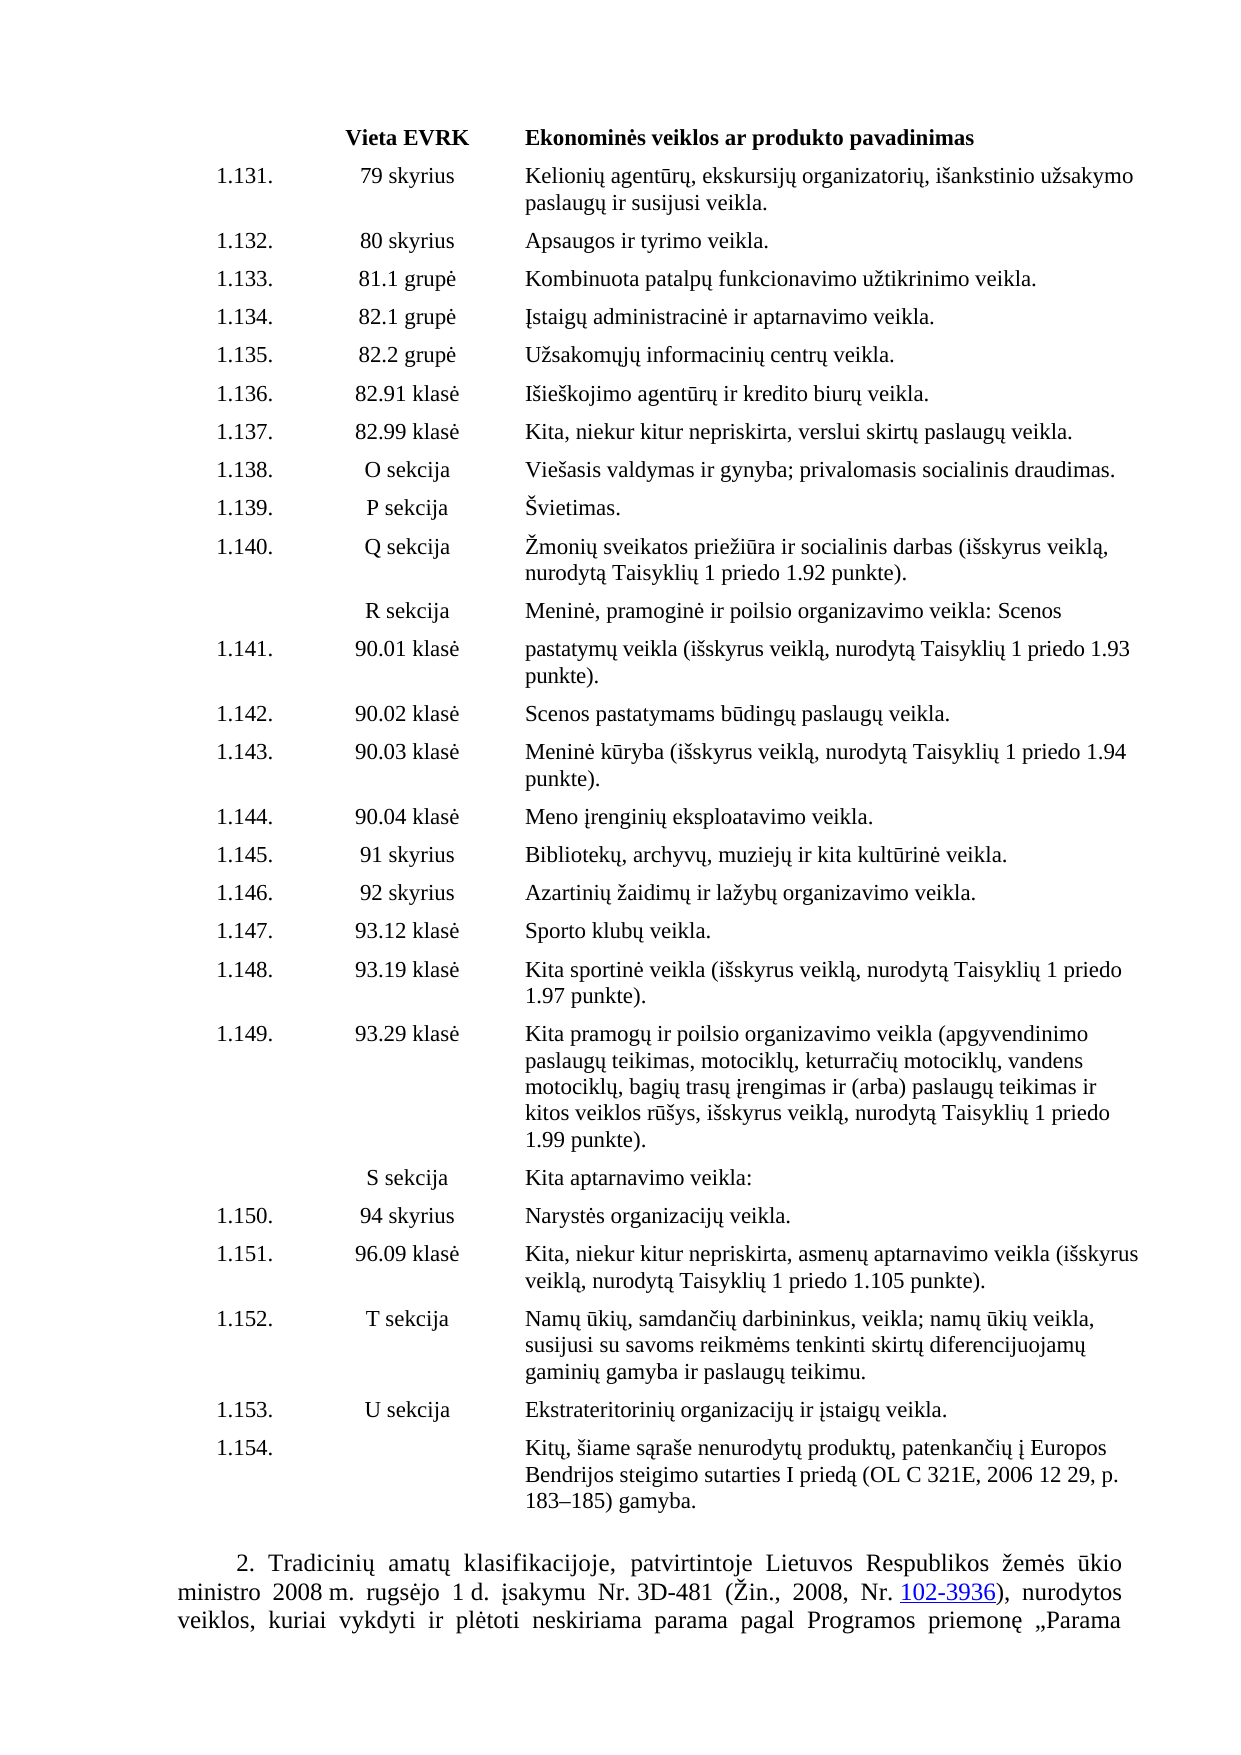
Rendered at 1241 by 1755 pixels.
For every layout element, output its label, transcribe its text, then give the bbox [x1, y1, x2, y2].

table_cell 1.140. [189, 527, 301, 591]
table_cell 1.149. [189, 1015, 301, 1158]
table_cell 1.145. [189, 835, 301, 873]
table_cell Kelionių agentūrų, ekskursijų organizatorių, išankstinio užsakymo paslaugų ir susijusi veikla. [514, 156, 1151, 221]
table_cell Scenos pastatymams būdingų paslaugų veikla. [514, 694, 1151, 732]
text 2. Tradicinių amatų klasifikacijoje, patvirtintoje Lietuvos Respublikos žemės ūkio ministro 2008 m. rugsėjo 1 d. įsakymu Nr. 3D-481 (Žin., 2008, Nr. 102-3936), nurodytos veiklos, kuriai vykdyti ir plėtoti neskiriama parama pagal Programos priemonę „Parama [177, 1548, 1122, 1634]
table_cell 79 skyrius [301, 156, 513, 221]
table_cell 1.131. [189, 156, 301, 221]
table_header Ekonominės veiklos ar produkto pavadinimas [514, 118, 1151, 156]
table_cell Meninė kūryba (išskyrus veiklą, nurodytą Taisyklių 1 priedo 1.94 punkte). [514, 733, 1151, 797]
table_cell Ekstrateritorinių organizacijų ir įstaigų veikla. [514, 1390, 1151, 1428]
table_cell 1.150. [189, 1196, 301, 1234]
table_cell 90.02 klasė [301, 694, 513, 732]
table_cell Viešasis valdymas ir gynyba; privalomasis socialinis draudimas. [514, 450, 1151, 488]
table_cell 1.152. [189, 1299, 301, 1390]
table_cell T sekcija [301, 1299, 513, 1390]
table_cell [189, 591, 301, 629]
table_cell Kombinuota patalpų funkcionavimo užtikrinimo veikla. [514, 259, 1151, 297]
table_cell Meninė, pramoginė ir poilsio organizavimo veikla: Scenos [514, 591, 1151, 629]
table_cell Bibliotekų, archyvų, muziejų ir kita kultūrinė veikla. [514, 835, 1151, 873]
table_cell Q sekcija [301, 527, 513, 591]
table_cell Išieškojimo agentūrų ir kredito biurų veikla. [514, 374, 1151, 412]
table_cell 1.135. [189, 336, 301, 374]
table_cell O sekcija [301, 450, 513, 488]
table_header [189, 118, 301, 156]
table_cell 93.19 klasė [301, 950, 513, 1014]
table_cell 1.132. [189, 221, 301, 259]
table_cell 93.29 klasė [301, 1015, 513, 1158]
table_cell 1.142. [189, 694, 301, 732]
table_cell Namų ūkių, samdančių darbininkus, veikla; namų ūkių veikla, susijusi su savoms reikmėms tenkinti skirtų diferencijuojamų gaminių gamyba ir paslaugų teikimu. [514, 1299, 1151, 1390]
table_cell Apsaugos ir tyrimo veikla. [514, 221, 1151, 259]
table_cell 90.01 klasė [301, 630, 513, 694]
table_cell R sekcija [301, 591, 513, 629]
table_cell 82.1 grupė [301, 298, 513, 336]
table_cell Kita aptarnavimo veikla: [514, 1158, 1151, 1196]
table_cell 1.154. [189, 1428, 301, 1519]
table_cell 1.143. [189, 733, 301, 797]
table_cell 1.146. [189, 874, 301, 912]
table_cell Užsakomųjų informacinių centrų veikla. [514, 336, 1151, 374]
table_header Vieta EVRK [301, 118, 513, 156]
table_cell 1.148. [189, 950, 301, 1014]
table_cell pastatymų veikla (išskyrus veiklą, nurodytą Taisyklių 1 priedo 1.93 punkte). [514, 630, 1151, 694]
table_cell [189, 1158, 301, 1196]
table_cell Meno įrenginių eksploatavimo veikla. [514, 797, 1151, 835]
table_cell 1.136. [189, 374, 301, 412]
table_cell 1.134. [189, 298, 301, 336]
table_cell 1.139. [189, 489, 301, 527]
table_cell 91 skyrius [301, 835, 513, 873]
table_cell Azartinių žaidimų ir lažybų organizavimo veikla. [514, 874, 1151, 912]
table_cell 1.141. [189, 630, 301, 694]
table_cell 80 skyrius [301, 221, 513, 259]
table_cell [301, 1428, 513, 1519]
table_cell 1.138. [189, 450, 301, 488]
table_cell S sekcija [301, 1158, 513, 1196]
table_cell Sporto klubų veikla. [514, 912, 1151, 950]
table_cell Kita sportinė veikla (išskyrus veiklą, nurodytą Taisyklių 1 priedo 1.97 punkte). [514, 950, 1151, 1014]
table_cell 92 skyrius [301, 874, 513, 912]
table_cell 1.133. [189, 259, 301, 297]
table_cell 1.137. [189, 412, 301, 450]
table_cell 82.91 klasė [301, 374, 513, 412]
table_cell Narystės organizacijų veikla. [514, 1196, 1151, 1234]
table_cell U sekcija [301, 1390, 513, 1428]
table_cell Kita, niekur kitur nepriskirta, asmenų aptarnavimo veikla (išskyrus veiklą, nurodytą Taisyklių 1 priedo 1.105 punkte). [514, 1235, 1151, 1299]
table_cell 90.03 klasė [301, 733, 513, 797]
table_cell 1.144. [189, 797, 301, 835]
table_cell Įstaigų administracinė ir aptarnavimo veikla. [514, 298, 1151, 336]
table_cell Kita pramogų ir poilsio organizavimo veikla (apgyvendinimo paslaugų teikimas, motociklų, keturračių motociklų, vandens motociklų, bagių trasų įrengimas ir (arba) paslaugų teikimas ir kitos veiklos rūšys, išskyrus veiklą, nurodytą Taisyklių 1 priedo 1.99 punkte). [514, 1015, 1151, 1158]
table_cell 1.151. [189, 1235, 301, 1299]
table_cell 81.1 grupė [301, 259, 513, 297]
table_cell Švietimas. [514, 489, 1151, 527]
table_cell P sekcija [301, 489, 513, 527]
table_cell Kita, niekur kitur nepriskirta, verslui skirtų paslaugų veikla. [514, 412, 1151, 450]
table_cell 1.147. [189, 912, 301, 950]
table_cell 96.09 klasė [301, 1235, 513, 1299]
table_cell Kitų, šiame sąraše nenurodytų produktų, patenkančių į Europos Bendrijos steigimo sutarties I priedą (OL C 321E, 2006 12 29, p. 183–185) gamyba. [514, 1428, 1151, 1519]
table_cell 93.12 klasė [301, 912, 513, 950]
table_cell 82.99 klasė [301, 412, 513, 450]
table_cell 1.153. [189, 1390, 301, 1428]
table_cell 82.2 grupė [301, 336, 513, 374]
table_cell 94 skyrius [301, 1196, 513, 1234]
table_cell 90.04 klasė [301, 797, 513, 835]
table_cell Žmonių sveikatos priežiūra ir socialinis darbas (išskyrus veiklą, nurodytą Taisyklių 1 priedo 1.92 punkte). [514, 527, 1151, 591]
